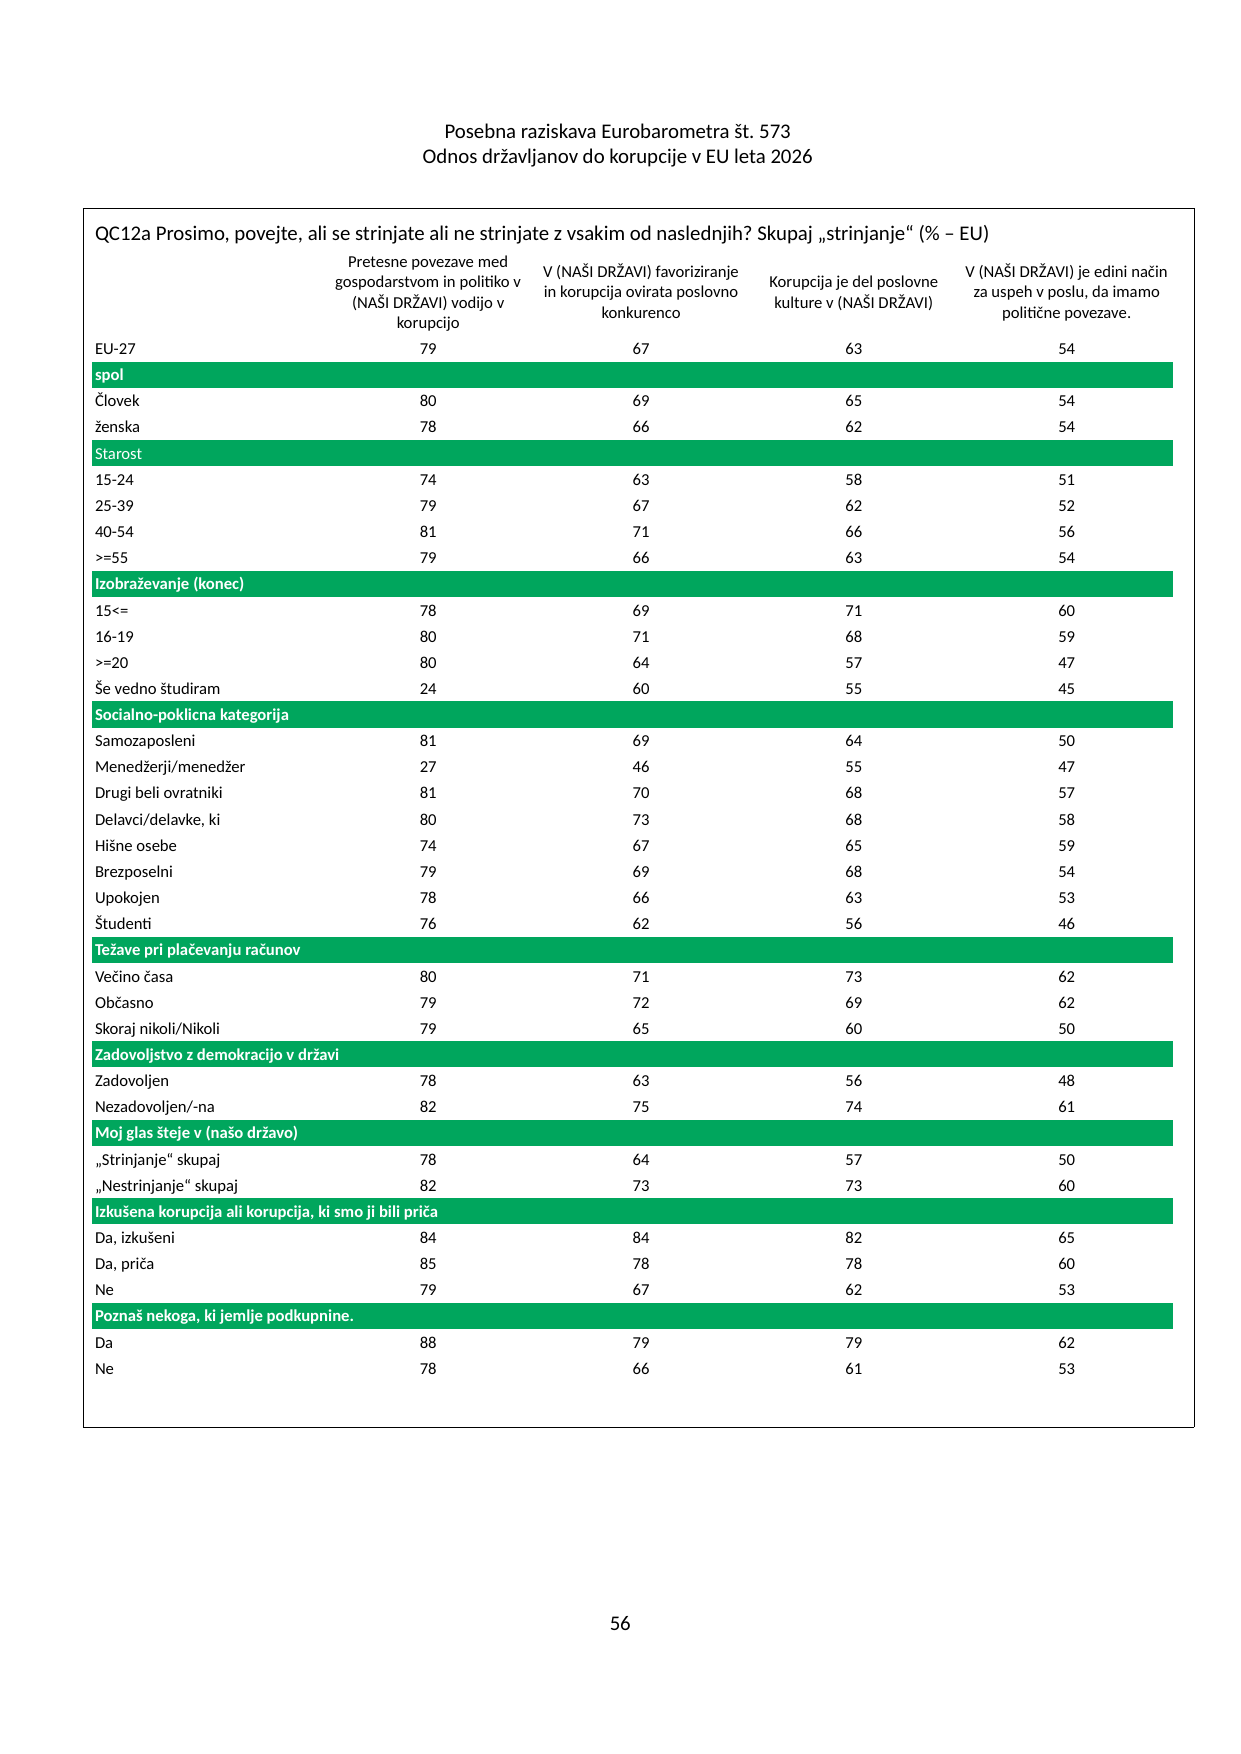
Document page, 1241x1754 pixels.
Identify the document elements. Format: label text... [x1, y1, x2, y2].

table_cell 27 [322, 754, 534, 780]
table_cell 80 [322, 388, 534, 414]
table_cell Delavci/delavke, ki [92, 806, 322, 832]
table_cell EU-27 [92, 335, 322, 362]
table_cell 80 [322, 806, 534, 832]
table_cell 73 [534, 1172, 747, 1198]
table_cell 16-19 [92, 623, 322, 649]
table_cell 73 [747, 1172, 960, 1198]
table_cell 74 [322, 832, 534, 858]
table_cell Ne [92, 1355, 322, 1381]
table_cell 78 [322, 1068, 534, 1094]
table_cell 54 [960, 545, 1173, 571]
table_header QC12a Prosimo, povejte, ali se strinjate ali ne strinjate z vsakim od naslednjih? Skupaj „strinjanje“ (% – EU) [92, 217, 1173, 248]
table_cell 68 [747, 780, 960, 806]
table_cell 53 [960, 885, 1173, 911]
table_cell 67 [534, 1277, 747, 1303]
table_cell Korupcija je del poslovne kulture v (NAŠI DRŽAVI) [747, 248, 960, 335]
table_cell 47 [960, 649, 1173, 675]
table_cell 78 [322, 597, 534, 623]
table_cell 56 [747, 1068, 960, 1094]
table_cell Drugi beli ovratniki [92, 780, 322, 806]
table_cell 80 [322, 623, 534, 649]
table_cell 60 [960, 1172, 1173, 1198]
table_cell 75 [534, 1094, 747, 1120]
table_cell 57 [747, 1146, 960, 1172]
table_cell 64 [534, 1146, 747, 1172]
table_cell 79 [322, 989, 534, 1015]
table_cell 73 [747, 963, 960, 989]
table_cell 55 [747, 675, 960, 701]
table_cell 81 [322, 728, 534, 754]
table_cell „Nestrinjanje“ skupaj [92, 1172, 322, 1198]
table_cell Hišne osebe [92, 832, 322, 858]
table_cell 65 [747, 832, 960, 858]
table_cell 85 [322, 1251, 534, 1277]
table_cell 61 [960, 1094, 1173, 1120]
table_cell 71 [747, 597, 960, 623]
table_cell 65 [534, 1015, 747, 1041]
table_cell 63 [747, 885, 960, 911]
table_cell Da [92, 1329, 322, 1355]
table_cell Socialno-poklicna kategorija [92, 701, 1173, 728]
table_cell 67 [534, 492, 747, 518]
table_cell 52 [960, 492, 1173, 518]
table_cell 64 [747, 728, 960, 754]
table_cell Človek [92, 388, 322, 414]
table_cell 78 [322, 885, 534, 911]
table_cell 80 [322, 963, 534, 989]
table_cell 82 [322, 1172, 534, 1198]
table_cell 62 [960, 989, 1173, 1015]
table_cell 66 [534, 414, 747, 440]
table_cell 59 [960, 623, 1173, 649]
table_cell 71 [534, 623, 747, 649]
table_cell 47 [960, 754, 1173, 780]
table_cell Samozaposleni [92, 728, 322, 754]
table_cell Menedžerji/menedžer [92, 754, 322, 780]
table_cell 60 [960, 1251, 1173, 1277]
table_cell 62 [960, 963, 1173, 989]
table_cell 79 [322, 492, 534, 518]
table_cell Še vedno študiram [92, 675, 322, 701]
table_cell 54 [960, 414, 1173, 440]
table_cell 62 [747, 1277, 960, 1303]
table_cell 46 [960, 911, 1173, 937]
table_cell Študenti [92, 911, 322, 937]
table_cell 72 [534, 989, 747, 1015]
table_cell 78 [322, 1355, 534, 1381]
table_cell 81 [322, 780, 534, 806]
table_cell 71 [534, 519, 747, 544]
table_cell 70 [534, 780, 747, 806]
table_cell 79 [322, 335, 534, 362]
table_cell 65 [747, 388, 960, 414]
table_cell 48 [960, 1068, 1173, 1094]
table_cell 62 [534, 911, 747, 937]
table_cell Da, priča [92, 1251, 322, 1277]
table_cell ženska [92, 414, 322, 440]
table_cell Izkušena korupcija ali korupcija, ki smo ji bili priča [92, 1198, 1173, 1224]
table_cell 56 [747, 911, 960, 937]
table_cell 58 [960, 806, 1173, 832]
table_cell Zadovoljstvo z demokracijo v državi [92, 1041, 1173, 1067]
table_cell 78 [322, 414, 534, 440]
table_cell 64 [534, 649, 747, 675]
table_cell 63 [747, 545, 960, 571]
table_cell Občasno [92, 989, 322, 1015]
table_cell Zadovoljen [92, 1068, 322, 1094]
table_cell 25-39 [92, 492, 322, 518]
table_cell 15<= [92, 597, 322, 623]
table_cell >=55 [92, 545, 322, 571]
table_cell 60 [960, 597, 1173, 623]
table_cell 79 [322, 858, 534, 884]
table_cell 59 [960, 832, 1173, 858]
table_cell 69 [747, 989, 960, 1015]
table_cell 73 [534, 806, 747, 832]
table_cell 79 [322, 545, 534, 571]
table_cell 88 [322, 1329, 534, 1355]
table_cell 67 [534, 335, 747, 362]
table_cell 69 [534, 388, 747, 414]
table_cell 68 [747, 806, 960, 832]
table_cell 69 [534, 597, 747, 623]
table_cell 79 [747, 1329, 960, 1355]
table_cell 63 [534, 1068, 747, 1094]
table_cell 50 [960, 1146, 1173, 1172]
table_cell 66 [747, 519, 960, 544]
table_cell V (NAŠI DRŽAVI) je edini način za uspeh v poslu, da imamo politične povezave. [960, 248, 1173, 335]
table_cell 62 [747, 414, 960, 440]
table_cell 82 [747, 1224, 960, 1251]
table_cell 74 [322, 466, 534, 492]
table_cell 57 [747, 649, 960, 675]
table_cell 60 [747, 1015, 960, 1041]
table_cell 79 [322, 1277, 534, 1303]
table_cell 53 [960, 1277, 1173, 1303]
table_cell 69 [534, 858, 747, 884]
table_cell Večino časa [92, 963, 322, 989]
table_cell 40-54 [92, 519, 322, 544]
table_cell 69 [534, 728, 747, 754]
table_cell Ne [92, 1277, 322, 1303]
table_cell spol [92, 362, 1173, 388]
table_cell 62 [960, 1329, 1173, 1355]
table_cell 82 [322, 1094, 534, 1120]
table_cell 76 [322, 911, 534, 937]
table_cell 50 [960, 728, 1173, 754]
table_cell 67 [534, 832, 747, 858]
table_cell 50 [960, 1015, 1173, 1041]
table_cell 56 [960, 519, 1173, 544]
table_cell 58 [747, 466, 960, 492]
table_cell 65 [960, 1224, 1173, 1251]
table_cell Brezposelni [92, 858, 322, 884]
table_cell 78 [534, 1251, 747, 1277]
table_cell V (NAŠI DRŽAVI) favoriziranje in korupcija ovirata poslovno konkurenco [534, 248, 747, 335]
table_cell [92, 248, 322, 335]
table_cell 63 [747, 335, 960, 362]
table_cell 15-24 [92, 466, 322, 492]
table_cell 71 [534, 963, 747, 989]
table_cell 45 [960, 675, 1173, 701]
table_cell 51 [960, 466, 1173, 492]
table_cell 84 [534, 1224, 747, 1251]
table_cell 80 [322, 649, 534, 675]
table_cell Nezadovoljen/-na [92, 1094, 322, 1120]
table_cell 66 [534, 545, 747, 571]
table_cell Moj glas šteje v (našo državo) [92, 1120, 1173, 1146]
table_cell Pretesne povezave med gospodarstvom in politiko v (NAŠI DRŽAVI) vodijo v korupcijo [322, 248, 534, 335]
table_cell 68 [747, 858, 960, 884]
table_cell „Strinjanje“ skupaj [92, 1146, 322, 1172]
table_cell 79 [534, 1329, 747, 1355]
table_cell 54 [960, 388, 1173, 414]
table_cell 66 [534, 1355, 747, 1381]
table_cell 79 [322, 1015, 534, 1041]
table_cell >=20 [92, 649, 322, 675]
table_cell 54 [960, 858, 1173, 884]
table_cell Poznaš nekoga, ki jemlje podkupnine. [92, 1303, 1173, 1329]
table_cell Starost [92, 440, 1173, 466]
table_cell 55 [747, 754, 960, 780]
table_cell 74 [747, 1094, 960, 1120]
table_cell 57 [960, 780, 1173, 806]
table_cell 63 [534, 466, 747, 492]
table_cell 61 [747, 1355, 960, 1381]
table_cell Izobraževanje (konec) [92, 571, 1173, 597]
table_cell 78 [322, 1146, 534, 1172]
table_cell 24 [322, 675, 534, 701]
table_cell Skoraj nikoli/Nikoli [92, 1015, 322, 1041]
table_cell Upokojen [92, 885, 322, 911]
table_cell Težave pri plačevanju računov [92, 937, 1173, 963]
table_cell 81 [322, 519, 534, 544]
table_cell 78 [747, 1251, 960, 1277]
table_cell 62 [747, 492, 960, 518]
table_cell 66 [534, 885, 747, 911]
table_cell 68 [747, 623, 960, 649]
table_cell 53 [960, 1355, 1173, 1381]
table_cell 54 [960, 335, 1173, 362]
table_cell 60 [534, 675, 747, 701]
table_cell Da, izkušeni [92, 1224, 322, 1251]
table_cell 84 [322, 1224, 534, 1251]
table_cell 46 [534, 754, 747, 780]
